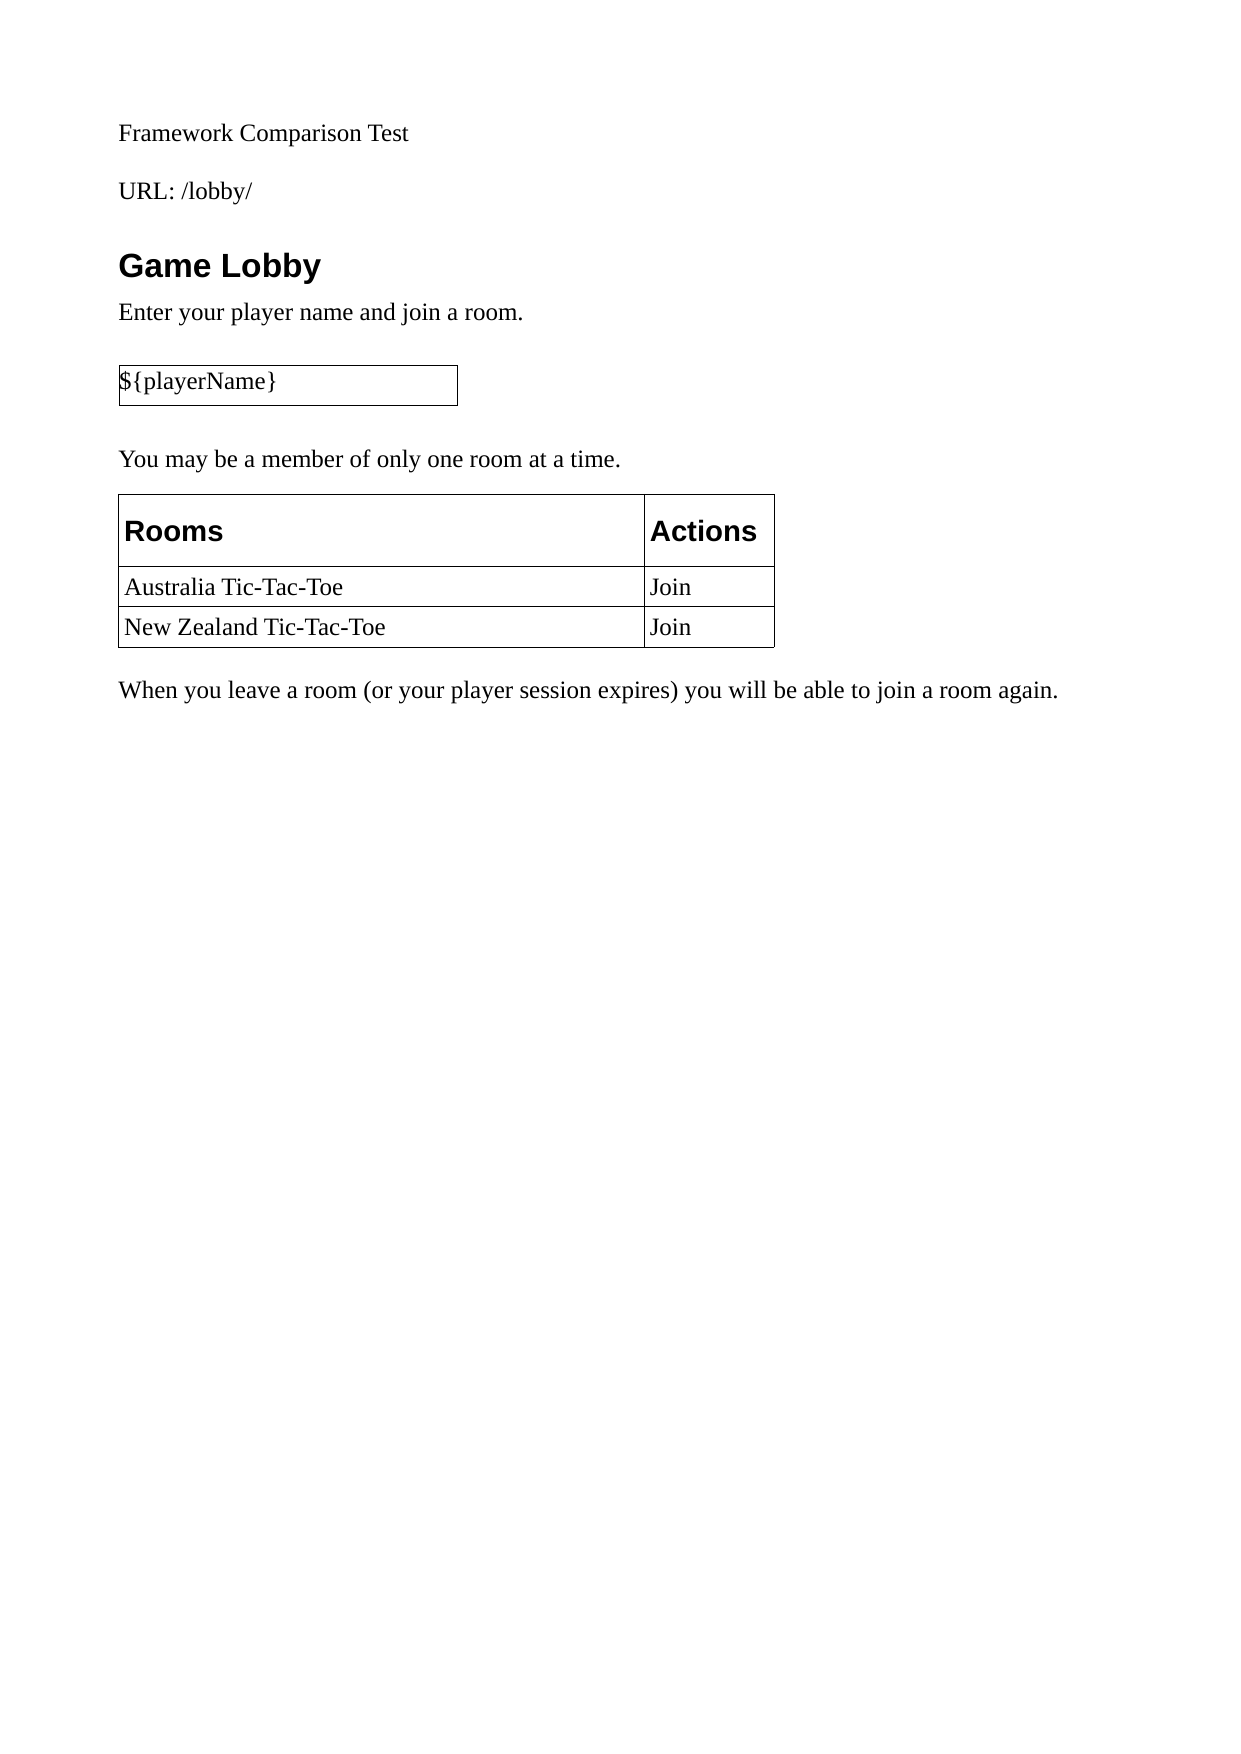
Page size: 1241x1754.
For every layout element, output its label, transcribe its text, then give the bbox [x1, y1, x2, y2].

subtitle Game Lobby [118, 246, 1122, 285]
table_cell New Zealand Tic-Tac-Toe [119, 607, 644, 647]
text You may be a member of only one room at a time. [118, 444, 1122, 473]
text Enter your player name and join a room. [118, 297, 1122, 326]
table_cell Australia Tic-Tac-Toe [119, 567, 644, 606]
table_header Actions [645, 495, 774, 566]
text URL: /lobby/ [118, 176, 1122, 205]
table_header Rooms [119, 495, 644, 566]
text When you leave a room (or your player session expires) you will be able to join a room again. [118, 676, 1122, 704]
table_cell Join [645, 607, 774, 647]
table_cell Join [645, 567, 774, 606]
